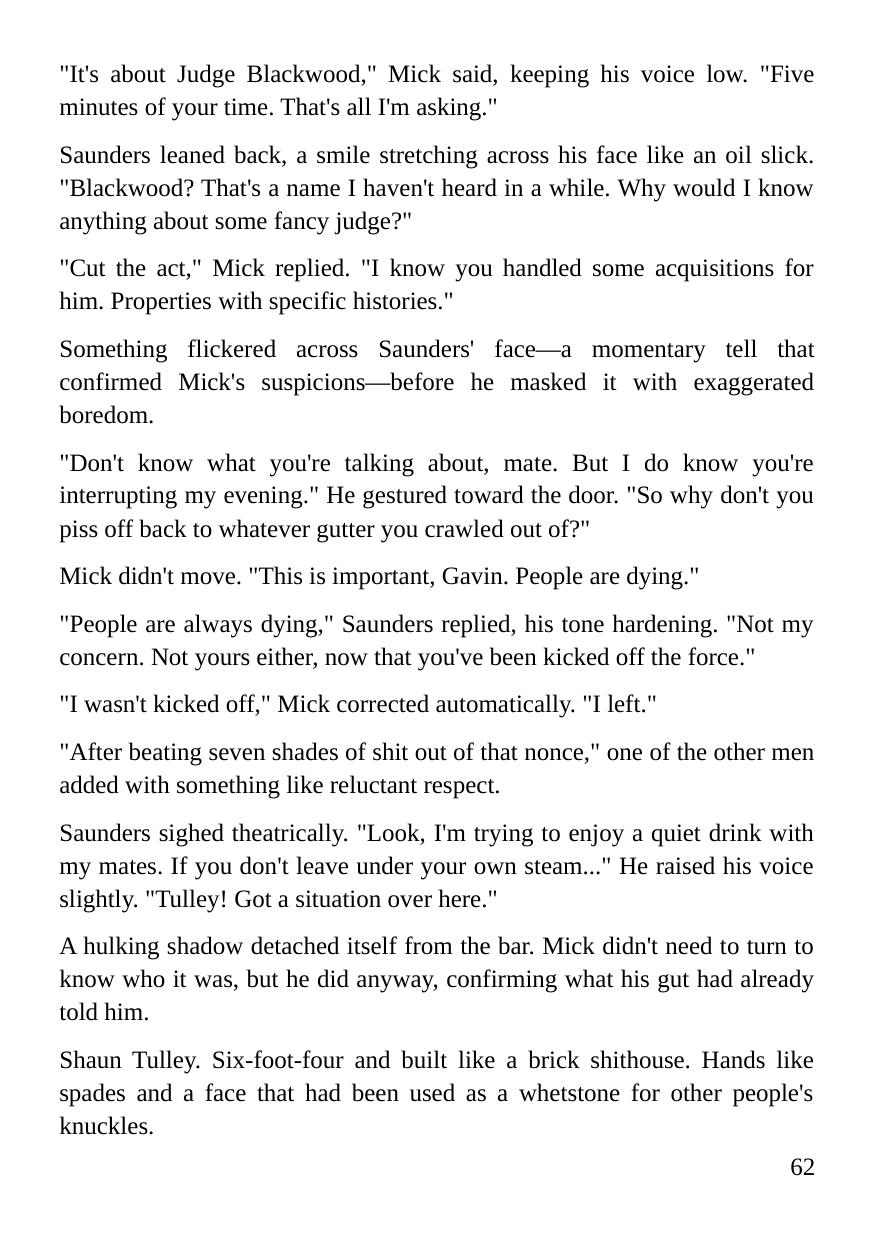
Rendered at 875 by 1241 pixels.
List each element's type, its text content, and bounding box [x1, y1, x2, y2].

text "People are always dying," Saunders replied, his tone hardening. "Not my concern. Not yours either, now that you've been kicked off the force." [59, 609, 815, 671]
text Something flickered across Saunders' face—a momentary tell that confirmed Mick's suspicions—before he masked it with exaggerated boredom. [59, 334, 815, 429]
text "After beating seven shades of shit out of that nonce," one of the other men added with something like reluctant respect. [59, 737, 815, 799]
text "Cut the act," Mick replied. "I know you handled some acquisitions for him. Properties with specific histories." [59, 253, 815, 315]
text "It's about Judge Blackwood," Mick said, keeping his voice low. "Five minutes of your time. That's all I'm asking." [59, 59, 815, 121]
text Saunders leaned back, a smile stretching across his face like an oil slick. "Blackwood? That's a name I haven't heard in a while. Why would I know anything about some fancy judge?" [59, 140, 815, 234]
text Saunders sighed theatrically. "Look, I'm trying to enjoy a quiet drink with my mates. If you don't leave under your own steam..." He raised his voice slightly. "Tulley! Got a situation over here." [59, 818, 815, 912]
text Mick didn't move. "This is important, Gavin. People are dying." [59, 561, 815, 590]
text "Don't know what you're talking about, mate. But I do know you're interrupting my evening." He gestured toward the door. "So why don't you piss off back to whatever gutter you crawled out of?" [59, 448, 815, 542]
text "I wasn't kicked off," Mick corrected automatically. "I left." [59, 689, 815, 718]
text Shaun Tulley. Six-foot-four and built like a brick shithouse. Hands like spades and a face that had been used as a whetstone for other people's knuckles. [59, 1045, 815, 1140]
text A hulking shadow detached itself from the bar. Mick didn't need to turn to know who it was, but he did anyway, confirming what his gut had already told him. [59, 931, 815, 1026]
